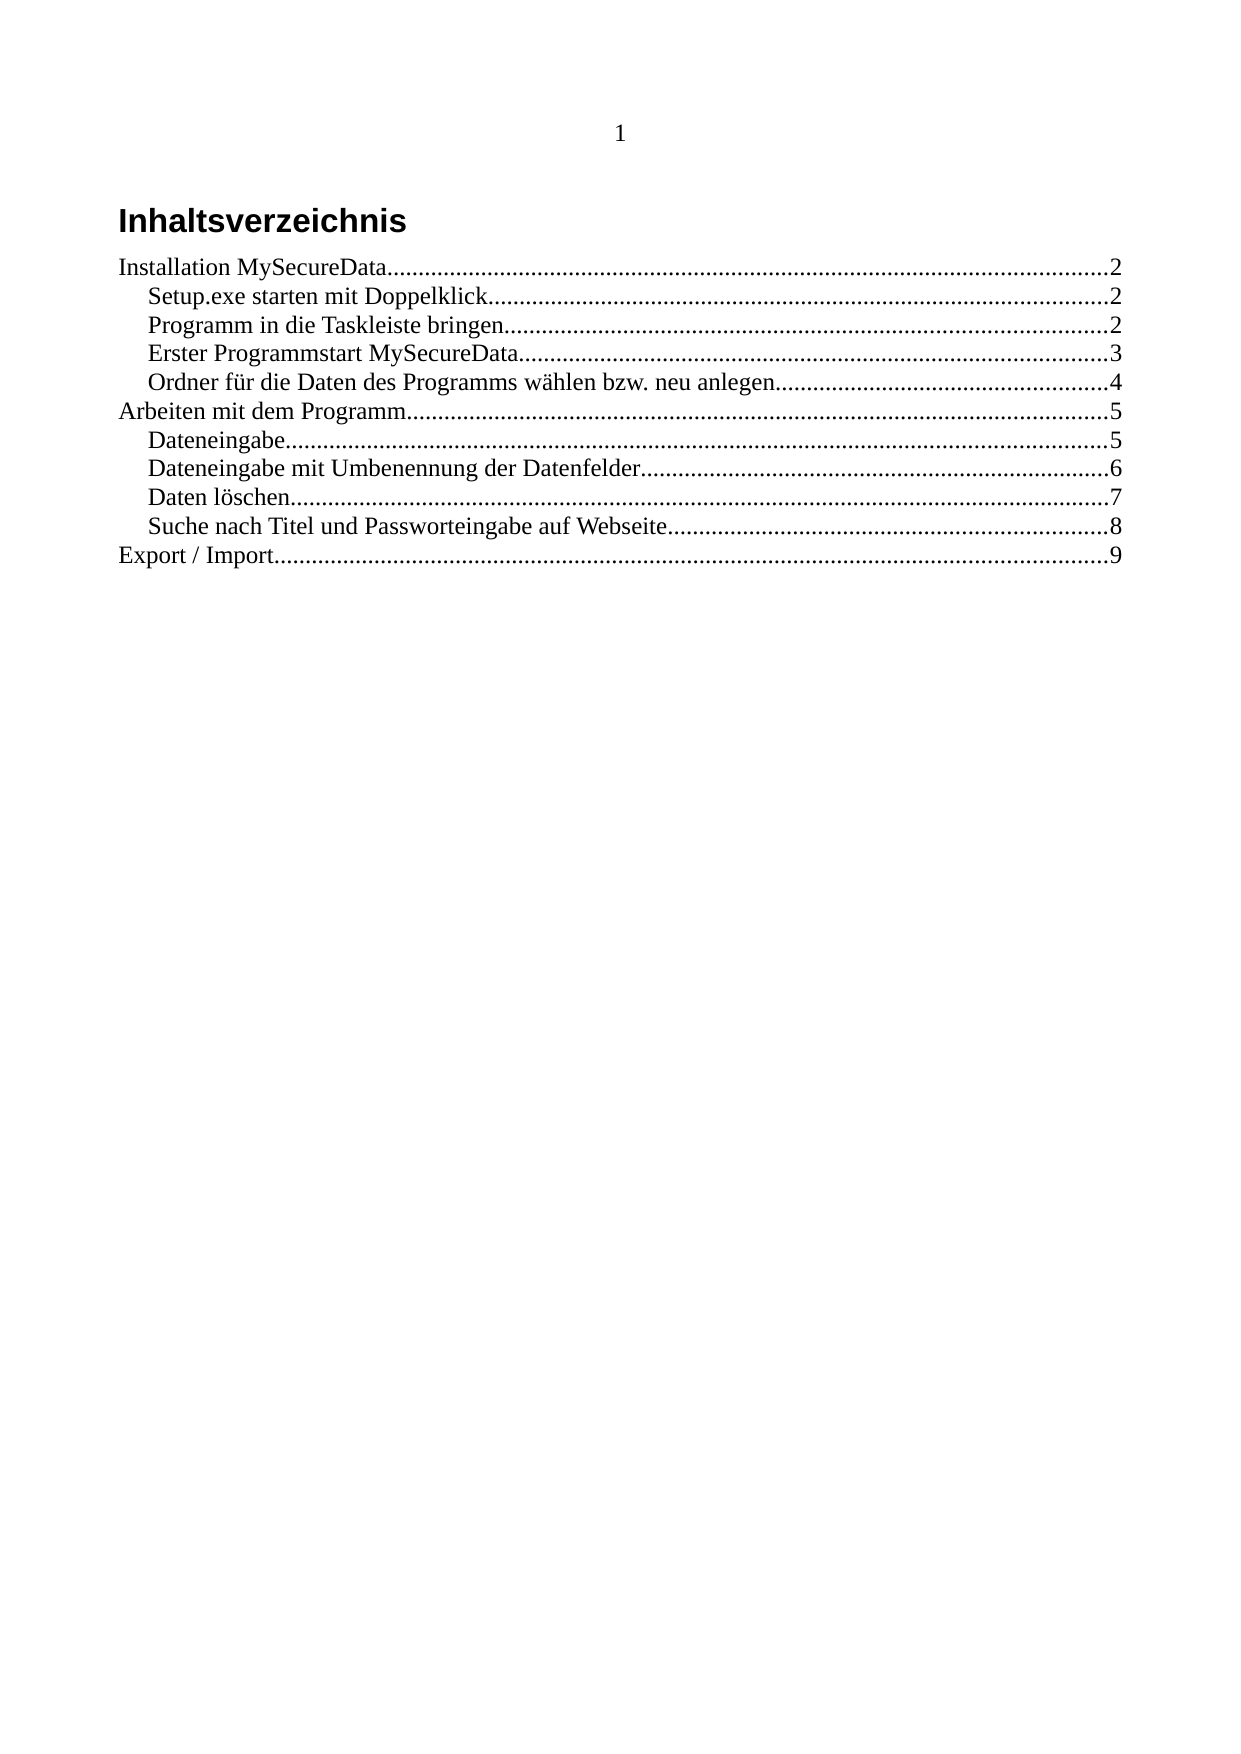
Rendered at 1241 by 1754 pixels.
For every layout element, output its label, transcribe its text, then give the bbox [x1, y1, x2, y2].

text Programm in die Taskleiste bringen 2 [148, 310, 1122, 338]
text Installation MySecureData 2 [118, 252, 1122, 281]
text Ordner für die Daten des Programms wählen bzw. neu anlegen 4 [148, 367, 1122, 396]
subtitle Inhaltsverzeichnis [118, 201, 1122, 240]
text Export / Import 9 [118, 540, 1122, 568]
text Daten löschen 7 [148, 482, 1122, 511]
text Dateneingabe 5 [148, 425, 1122, 453]
text Arbeiten mit dem Programm 5 [118, 396, 1122, 425]
text Erster Programmstart MySecureData 3 [148, 338, 1122, 367]
text Dateneingabe mit Umbenennung der Datenfelder 6 [148, 453, 1122, 482]
text Setup.exe starten mit Doppelklick 2 [148, 281, 1122, 310]
text Suche nach Titel und Passworteingabe auf Webseite 8 [148, 511, 1122, 540]
